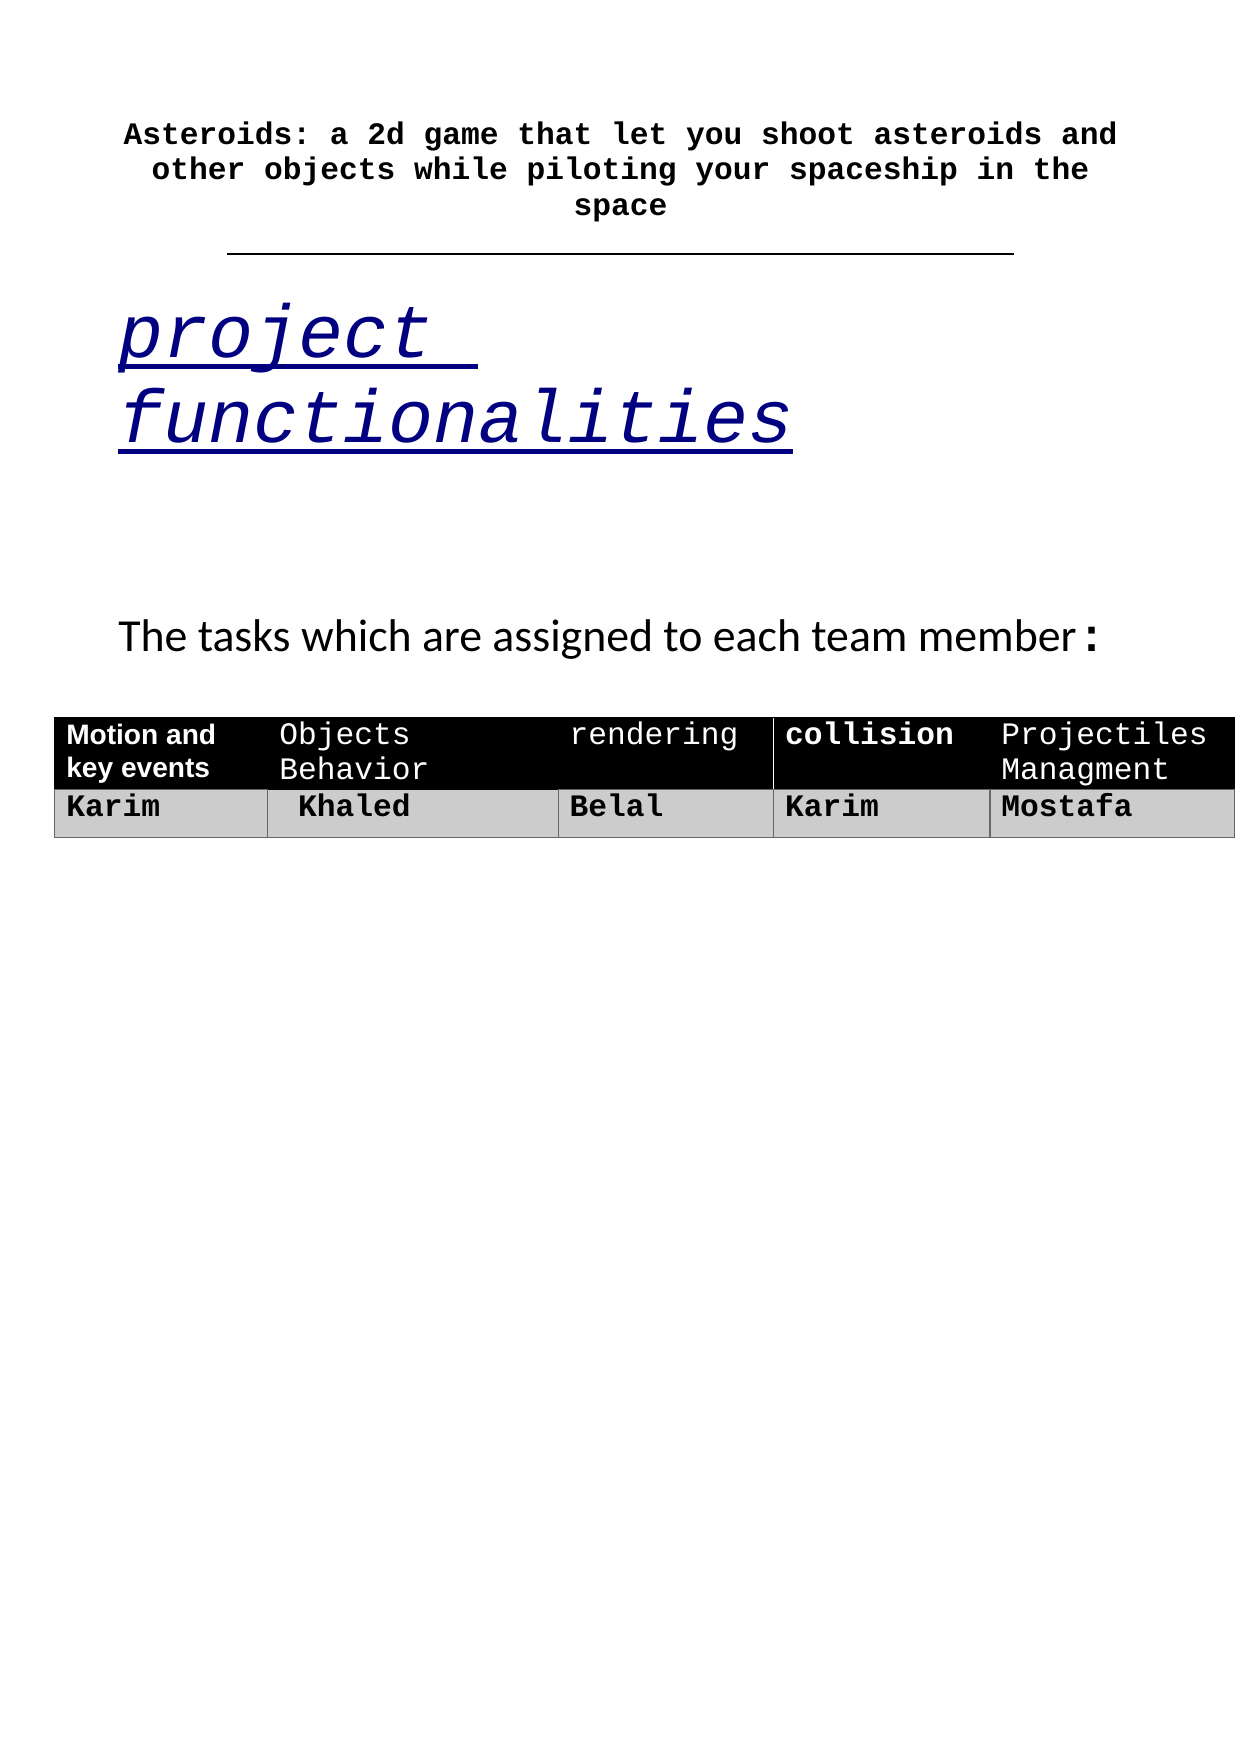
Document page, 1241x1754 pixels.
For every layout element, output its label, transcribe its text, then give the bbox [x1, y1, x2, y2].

table_header collision [774, 718, 990, 789]
text The tasks which are assigned to each team member: [118, 607, 1122, 665]
table_header Projectiles Managment [990, 718, 1234, 789]
table_header rendering [559, 718, 773, 789]
table_header Objects Behavior [268, 718, 558, 789]
text project functionalities [118, 295, 1122, 465]
table_cell Mostafa [991, 790, 1234, 837]
table_cell Karim [774, 790, 989, 837]
table_cell Belal [559, 790, 773, 837]
text Asteroids: a 2d game that let you shoot asteroids and other objects while piloting your spaceship in the space [118, 118, 1122, 224]
table_cell Khaled [268, 790, 558, 837]
table_cell Karim [55, 790, 267, 837]
table_header Motion and key events [55, 718, 267, 789]
